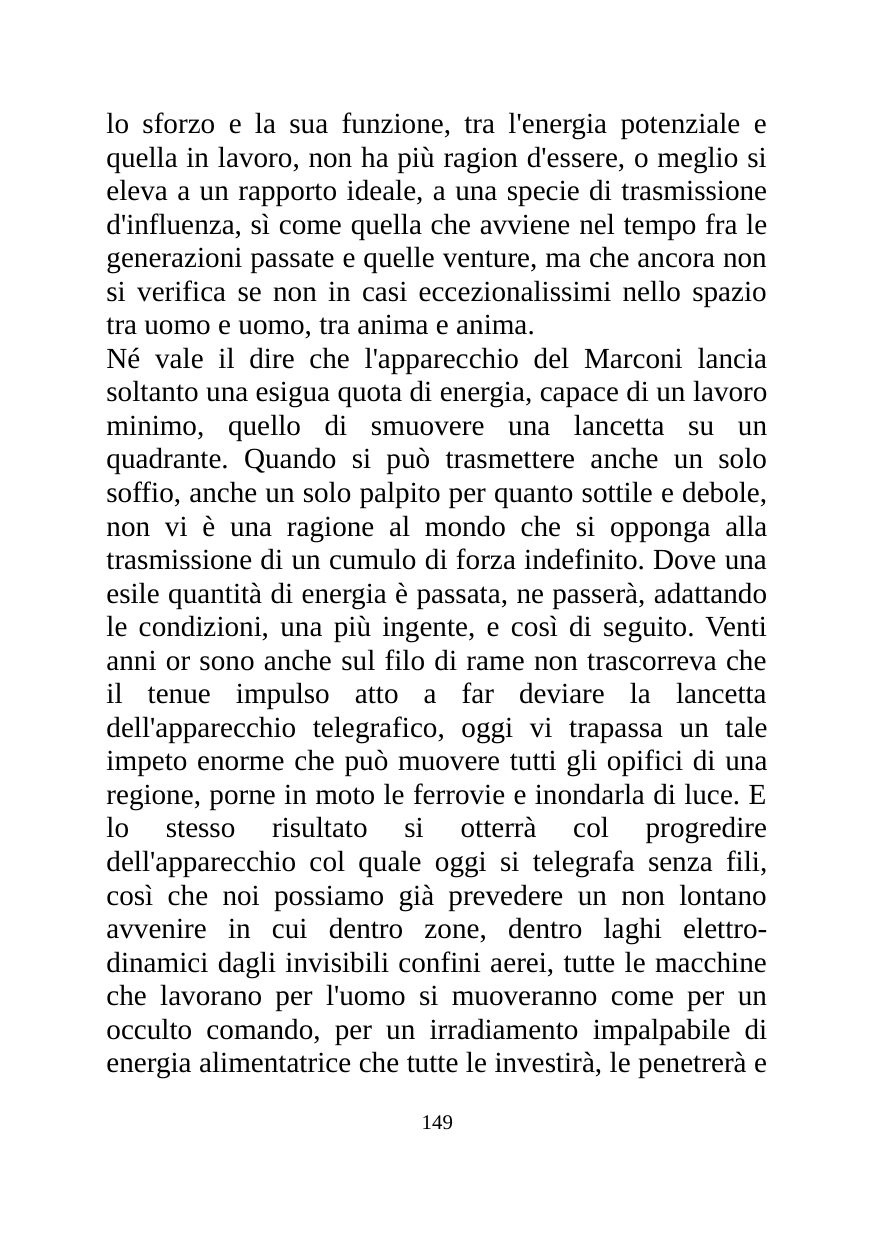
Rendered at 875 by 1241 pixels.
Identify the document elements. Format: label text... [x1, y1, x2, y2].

text Né vale il dire che l'apparecchio del Marconi lancia soltanto una esigua quota di energia, capace di un lavoro minimo, quello di smuovere una lancetta su un quadrante. Quando si può trasmettere anche un solo soffio, anche un solo palpito per quanto sottile e debole, non vi è una ragione al mondo che si opponga alla trasmissione di un cumulo di forza indefinito. Dove una esile quantità di energia è passata, ne passerà, adattando le condizioni, una più ingente, e così di seguito. Venti anni or sono anche sul filo di rame non trascorreva che il tenue impulso atto a far deviare la lancetta dell'apparecchio telegrafico, oggi vi trapassa un tale impeto enorme che può muovere tutti gli opifici di una regione, porne in moto le ferrovie e inondarla di luce. E lo stesso risultato si otterrà col progredire dell'apparecchio col quale oggi si telegrafa senza fili, così che noi possiamo già prevedere un non lontano avvenire in cui dentro zone, dentro laghi elettro-dinamici dagli invisibili confini aerei, tutte le macchine che lavorano per l'uomo si muoveranno come per un occulto comando, per un irradiamento impalpabile di energia alimentatrice che tutte le investirà, le penetrerà e [106, 341, 768, 1079]
text lo sforzo e la sua funzione, tra l'energia potenziale e quella in lavoro, non ha più ragion d'essere, o meglio si eleva a un rapporto ideale, a una specie di trasmissione d'influenza, sì come quella che avviene nel tempo fra le generazioni passate e quelle venture, ma che ancora non si verifica se non in casi eccezionalissimi nello spazio tra uomo e uomo, tra anima e anima. [106, 106, 768, 341]
